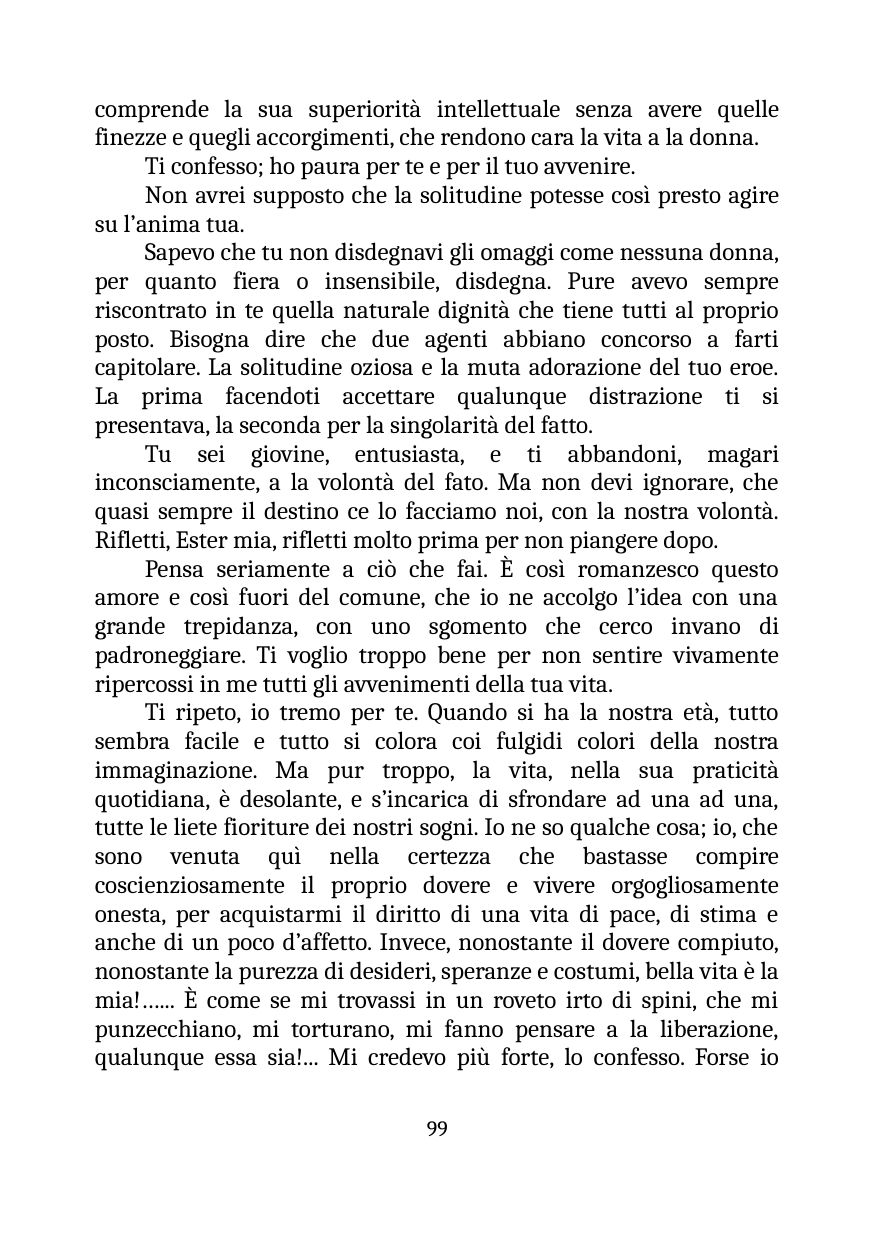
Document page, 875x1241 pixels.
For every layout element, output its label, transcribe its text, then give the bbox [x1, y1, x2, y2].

text Ti confesso; ho paura per te e per il tuo avvenire. [94, 152, 779, 181]
text Ti ripeto, io tremo per te. Quando si ha la nostra età, tutto sembra facile e tutto si colora coi fulgidi colori della nostra immaginazione. Ma pur troppo, la vita, nella sua praticità quotidiana, è desolante, e s’incarica di sfrondare ad una ad una, tutte le liete fioriture dei nostri sogni. Io ne so qualche cosa; io, che sono venuta quì nella certezza che bastasse compire coscienziosamente il proprio dovere e vivere orgogliosamente onesta, per acquistarmi il diritto di una vita di pace, di stima e anche di un poco d’affetto. Invece, nonostante il dovere compiuto, nonostante la purezza di desideri, speranze e costumi, bella vita è la mia!…... È come se mi trovassi in un roveto irto di spini, che mi punzecchiano, mi torturano, mi fanno pensare a la liberazione, qualunque essa sia!... Mi credevo più forte, lo confesso. Forse io [94, 698, 779, 1072]
text Tu sei giovine, entusiasta, e ti abbandoni, magari inconsciamente, a la volontà del fato. Ma non devi ignorare, che quasi sempre il destino ce lo facciamo noi, con la nostra volontà. Rifletti, Ester mia, rifletti molto prima per non piangere dopo. [94, 439, 779, 554]
text Non avrei supposto che la solitudine potesse così presto agire su l’anima tua. [94, 181, 779, 238]
text Pensa seriamente a ciò che fai. È così romanzesco questo amore e così fuori del comune, che io ne accolgo l’idea con una grande trepidanza, con uno sgomento che cerco invano di padroneggiare. Ti voglio troppo bene per non sentire vivamente ripercossi in me tutti gli avvenimenti della tua vita. [94, 554, 779, 698]
text comprende la sua superiorità intellettuale senza avere quelle finezze e quegli accorgimenti, che rendono cara la vita a la donna. [94, 94, 779, 152]
text Sapevo che tu non disdegnavi gli omaggi come nessuna donna, per quanto fiera o insensibile, disdegna. Pure avevo sempre riscontrato in te quella naturale dignità che tiene tutti al proprio posto. Bisogna dire che due agenti abbiano concorso a farti capitolare. La solitudine oziosa e la muta adorazione del tuo eroe. La prima facendoti accettare qualunque distrazione ti si presentava, la seconda per la singolarità del fatto. [94, 238, 779, 439]
